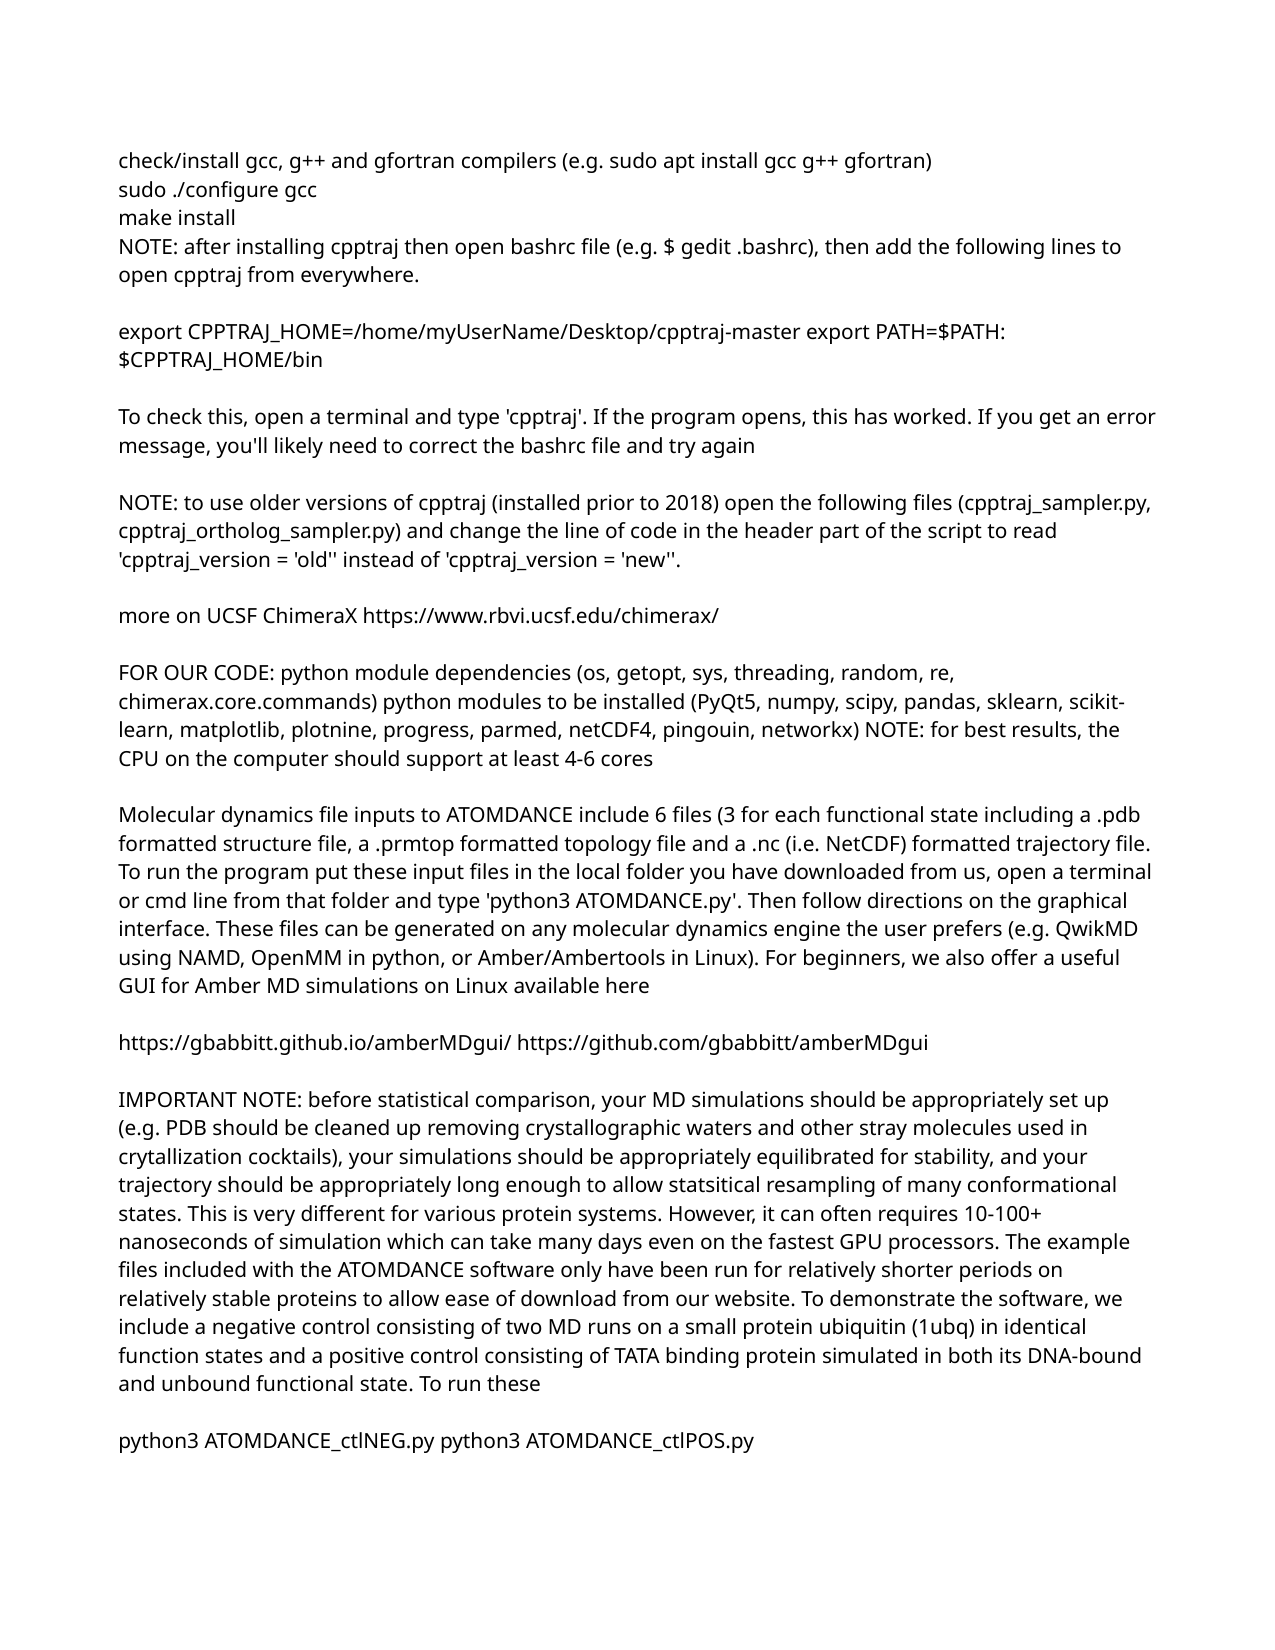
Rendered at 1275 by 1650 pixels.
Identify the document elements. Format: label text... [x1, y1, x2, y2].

text Molecular dynamics file inputs to ATOMDANCE include 6 files (3 for each functional state including a .pdb formatted structure file, a .prmtop formatted topology file and a .nc (i.e. NetCDF) formatted trajectory file. To run the program put these input files in the local folder you have downloaded from us, open a terminal or cmd line from that folder and type 'python3 ATOMDANCE.py'. Then follow directions on the graphical interface. These files can be generated on any molecular dynamics engine the user prefers (e.g. QwikMD using NAMD, OpenMM in python, or Amber/Ambertools in Linux). For beginners, we also offer a useful GUI for Amber MD simulations on Linux available here [118, 801, 1157, 1000]
text sudo ./configure gcc [118, 175, 1157, 203]
text python3 ATOMDANCE_ctlNEG.py python3 ATOMDANCE_ctlPOS.py [118, 1426, 1157, 1455]
text https://gbabbitt.github.io/amberMDgui/ https://github.com/gbabbitt/amberMDgui [118, 1028, 1157, 1057]
text check/install gcc, g++ and gfortran compilers (e.g. sudo apt install gcc g++ gfortran) [118, 147, 1157, 175]
text export CPPTRAJ_HOME=/home/myUserName/Desktop/cpptraj-master export PATH=$PATH:$CPPTRAJ_HOME/bin [118, 317, 1157, 374]
text make install [118, 203, 1157, 232]
text To check this, open a terminal and type 'cpptraj'. If the program opens, this has worked. If you get an error message, you'll likely need to correct the bashrc file and try again [118, 402, 1157, 459]
text IMPORTANT NOTE: before statistical comparison, your MD simulations should be appropriately set up (e.g. PDB should be cleaned up removing crystallographic waters and other stray molecules used in crytallization cocktails), your simulations should be appropriately equilibrated for stability, and your trajectory should be appropriately long enough to allow statsitical resampling of many conformational states. This is very different for various protein systems. However, it can often requires 10-100+ nanoseconds of simulation which can take many days even on the fastest GPU processors. The example files included with the ATOMDANCE software only have been run for relatively shorter periods on relatively stable proteins to allow ease of download from our website. To demonstrate the software, we include a negative control consisting of two MD runs on a small protein ubiquitin (1ubq) in identical function states and a positive control consisting of TATA binding protein simulated in both its DNA-bound and unbound functional state. To run these [118, 1085, 1157, 1398]
text NOTE: after installing cpptraj then open bashrc file (e.g. $ gedit .bashrc), then add the following lines to open cpptraj from everywhere. [118, 232, 1157, 289]
text more on UCSF ChimeraX https://www.rbvi.ucsf.edu/chimerax/ [118, 602, 1157, 630]
text FOR OUR CODE: python module dependencies (os, getopt, sys, threading, random, re, chimerax.core.commands) python modules to be installed (PyQt5, numpy, scipy, pandas, sklearn, scikit-learn, matplotlib, plotnine, progress, parmed, netCDF4, pingouin, networkx) NOTE: for best results, the CPU on the computer should support at least 4-6 cores [118, 658, 1157, 772]
text NOTE: to use older versions of cpptraj (installed prior to 2018) open the following files (cpptraj_sampler.py, cpptraj_ortholog_sampler.py) and change the line of code in the header part of the script to read 'cpptraj_version = 'old'' instead of 'cpptraj_version = 'new''. [118, 488, 1157, 573]
